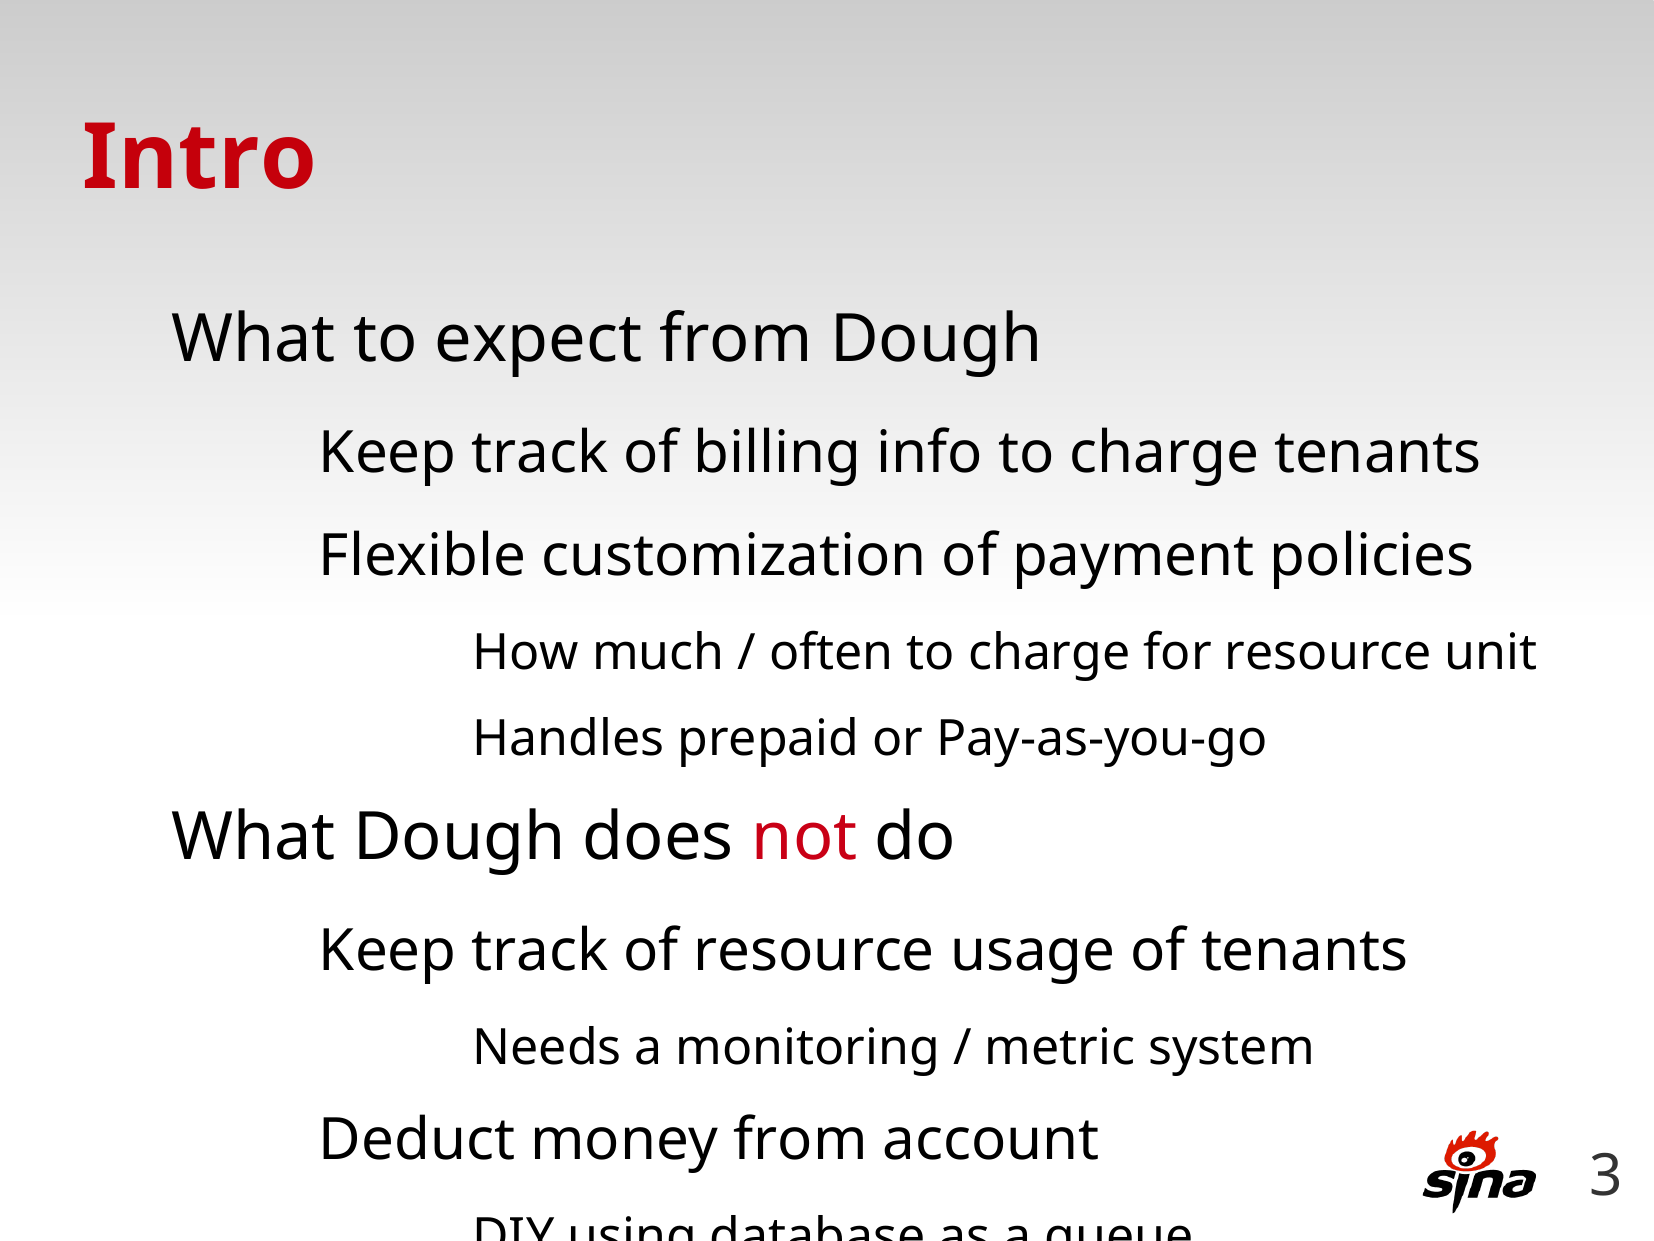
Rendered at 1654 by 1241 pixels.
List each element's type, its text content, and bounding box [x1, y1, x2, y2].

list What to expect from Dough Keep track of billing info to charge tenants Flexible customization of payment policies How much / often to charge for resource unit Handles prepaid or Pay-as-you-go What Dough does not do Keep track of resource usage of tenants Needs a monitoring / metric system Deduct money from account DIY using database as a queue [82, 290, 1571, 1132]
picture [1394, 1132, 1564, 1241]
title Intro [82, 49, 1571, 257]
